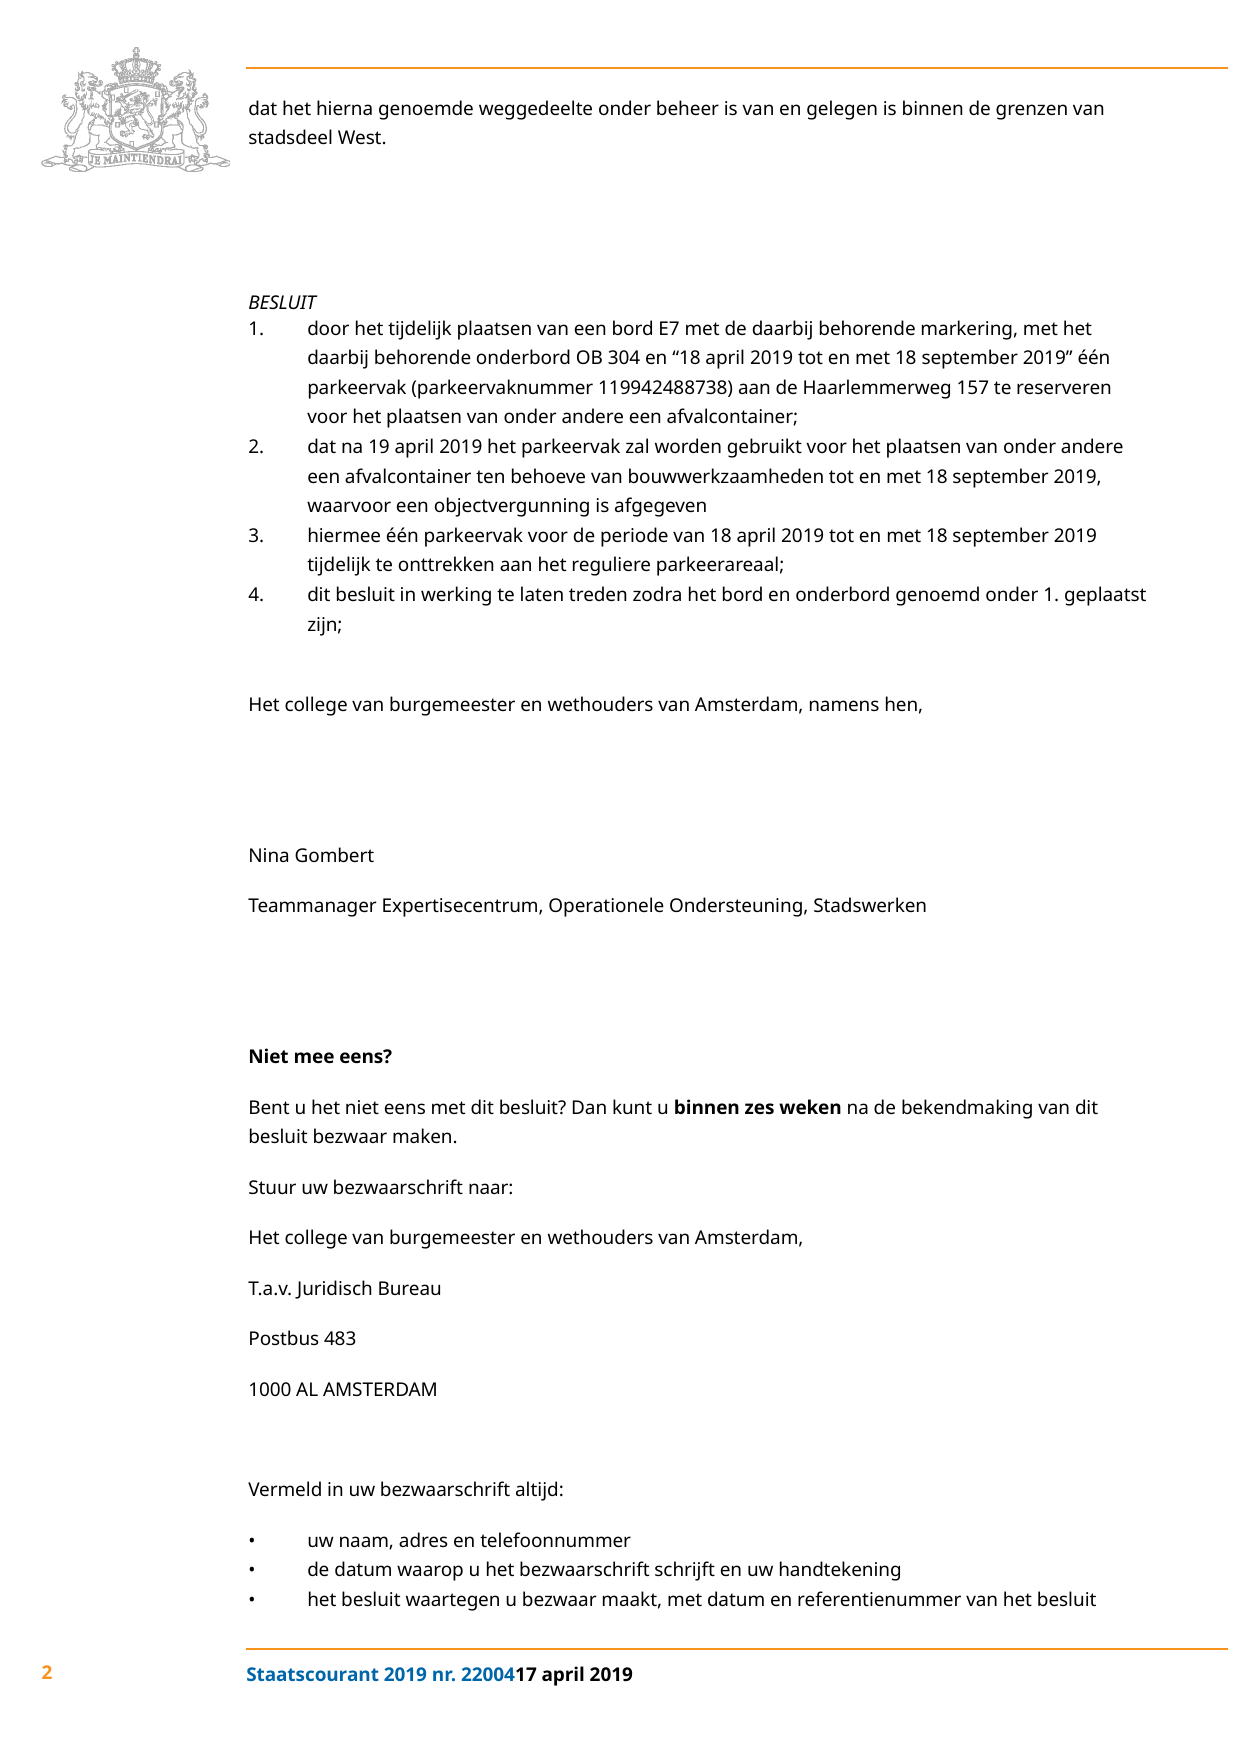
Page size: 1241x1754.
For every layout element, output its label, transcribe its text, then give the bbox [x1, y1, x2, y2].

list hiermee één parkeervak voor de periode van 18 april 2019 tot en met 18 september 2019 tijdelijk te onttrekken aan het reguliere parkeerareaal; [248, 522, 1152, 577]
text dat het hierna genoemde weggedeelte onder beheer is van en gelegen is binnen de grenzen van stadsdeel West. [248, 95, 1152, 150]
text T.a.v. Juridisch Bureau [248, 1275, 1152, 1301]
text BESLUIT [248, 289, 1152, 315]
text 1000 AL AMSTERDAM [248, 1376, 1152, 1401]
list uw naam, adres en telefoonnummer [248, 1527, 1152, 1553]
text Nina Gombert [248, 842, 1152, 868]
list dit besluit in werking te laten treden zodra het bord en onderbord genoemd onder 1. geplaatst zijn; [248, 581, 1152, 636]
text Teammanager Expertisecentrum, Operationele Ondersteuning, Stadswerken [248, 892, 1152, 918]
text Niet mee eens? [248, 1044, 1152, 1069]
picture [41, 47, 231, 172]
list de datum waarop u het bezwaarschrift schrijft en uw handtekening [248, 1557, 1152, 1582]
list het besluit waartegen u bezwaar maakt, met datum en referentienummer van het besluit [248, 1586, 1152, 1612]
text Het college van burgemeester en wethouders van Amsterdam, [248, 1224, 1152, 1250]
text Stuur uw bezwaarschrift naar: [248, 1174, 1152, 1200]
text Het college van burgemeester en wethouders van Amsterdam, namens hen, [248, 691, 1152, 716]
text Postbus 483 [248, 1325, 1152, 1351]
text Vermeld in uw bezwaarschrift altijd: [248, 1477, 1152, 1502]
text Bent u het niet eens met dit besluit? Dan kunt u binnen zes weken na de bekendmaking van dit besluit bezwaar maken. [248, 1094, 1152, 1149]
list door het tijdelijk plaatsen van een bord E7 met de daarbij behorende markering, met het daarbij behorende onderbord OB 304 en “18 april 2019 tot en met 18 september 2019” één parkeervak (parkeervaknummer 119942488738) aan de Haarlemmerweg 157 te reserveren voor het plaatsen van onder andere een afvalcontainer; [248, 315, 1152, 429]
list dat na 19 april 2019 het parkeervak zal worden gebruikt voor het plaatsen van onder andere een afvalcontainer ten behoeve van bouwwerkzaamheden tot en met 18 september 2019, waarvoor een objectvergunning is afgegeven [248, 433, 1152, 518]
